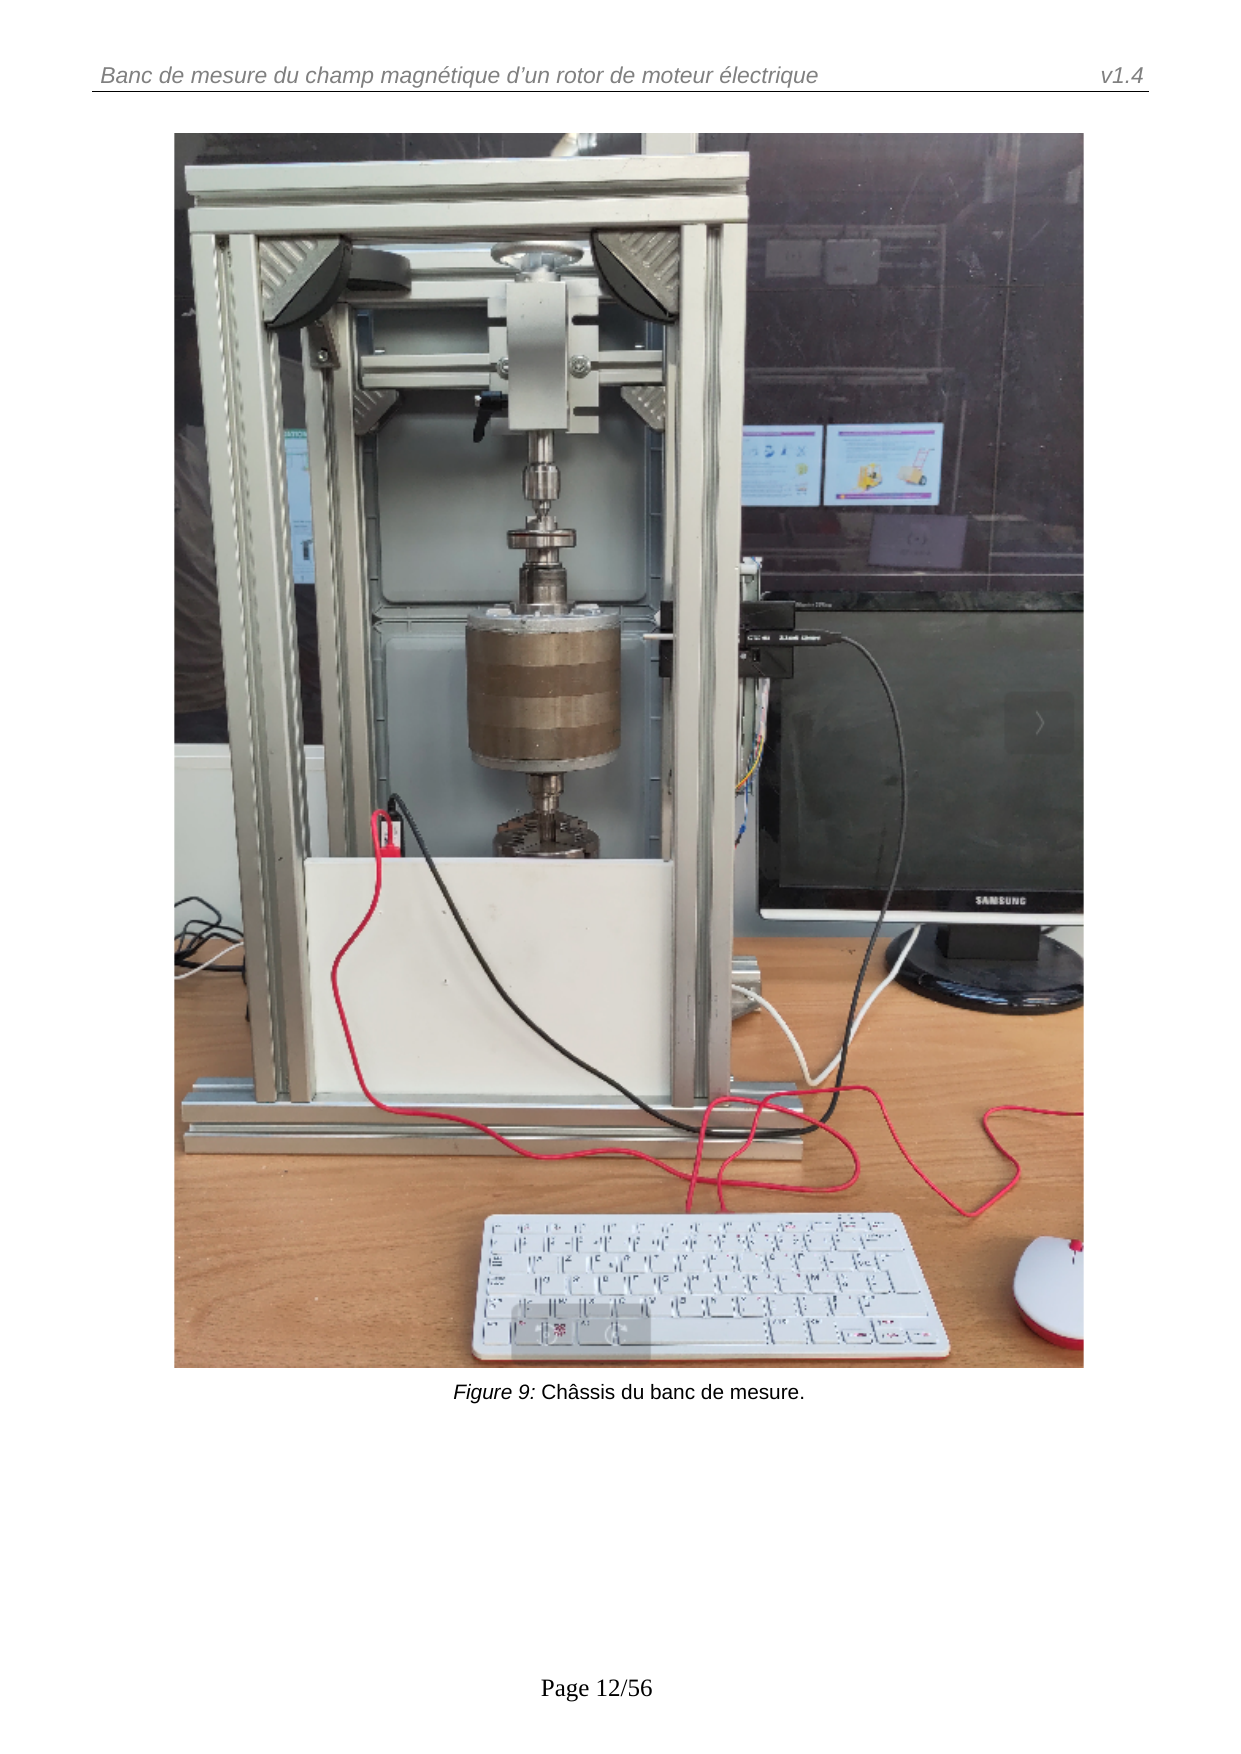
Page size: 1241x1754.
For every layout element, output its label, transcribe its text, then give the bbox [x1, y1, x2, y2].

picture [174, 133, 1084, 1368]
text Figure 9: Châssis du banc de mesure. [138, 1380, 1120, 1404]
